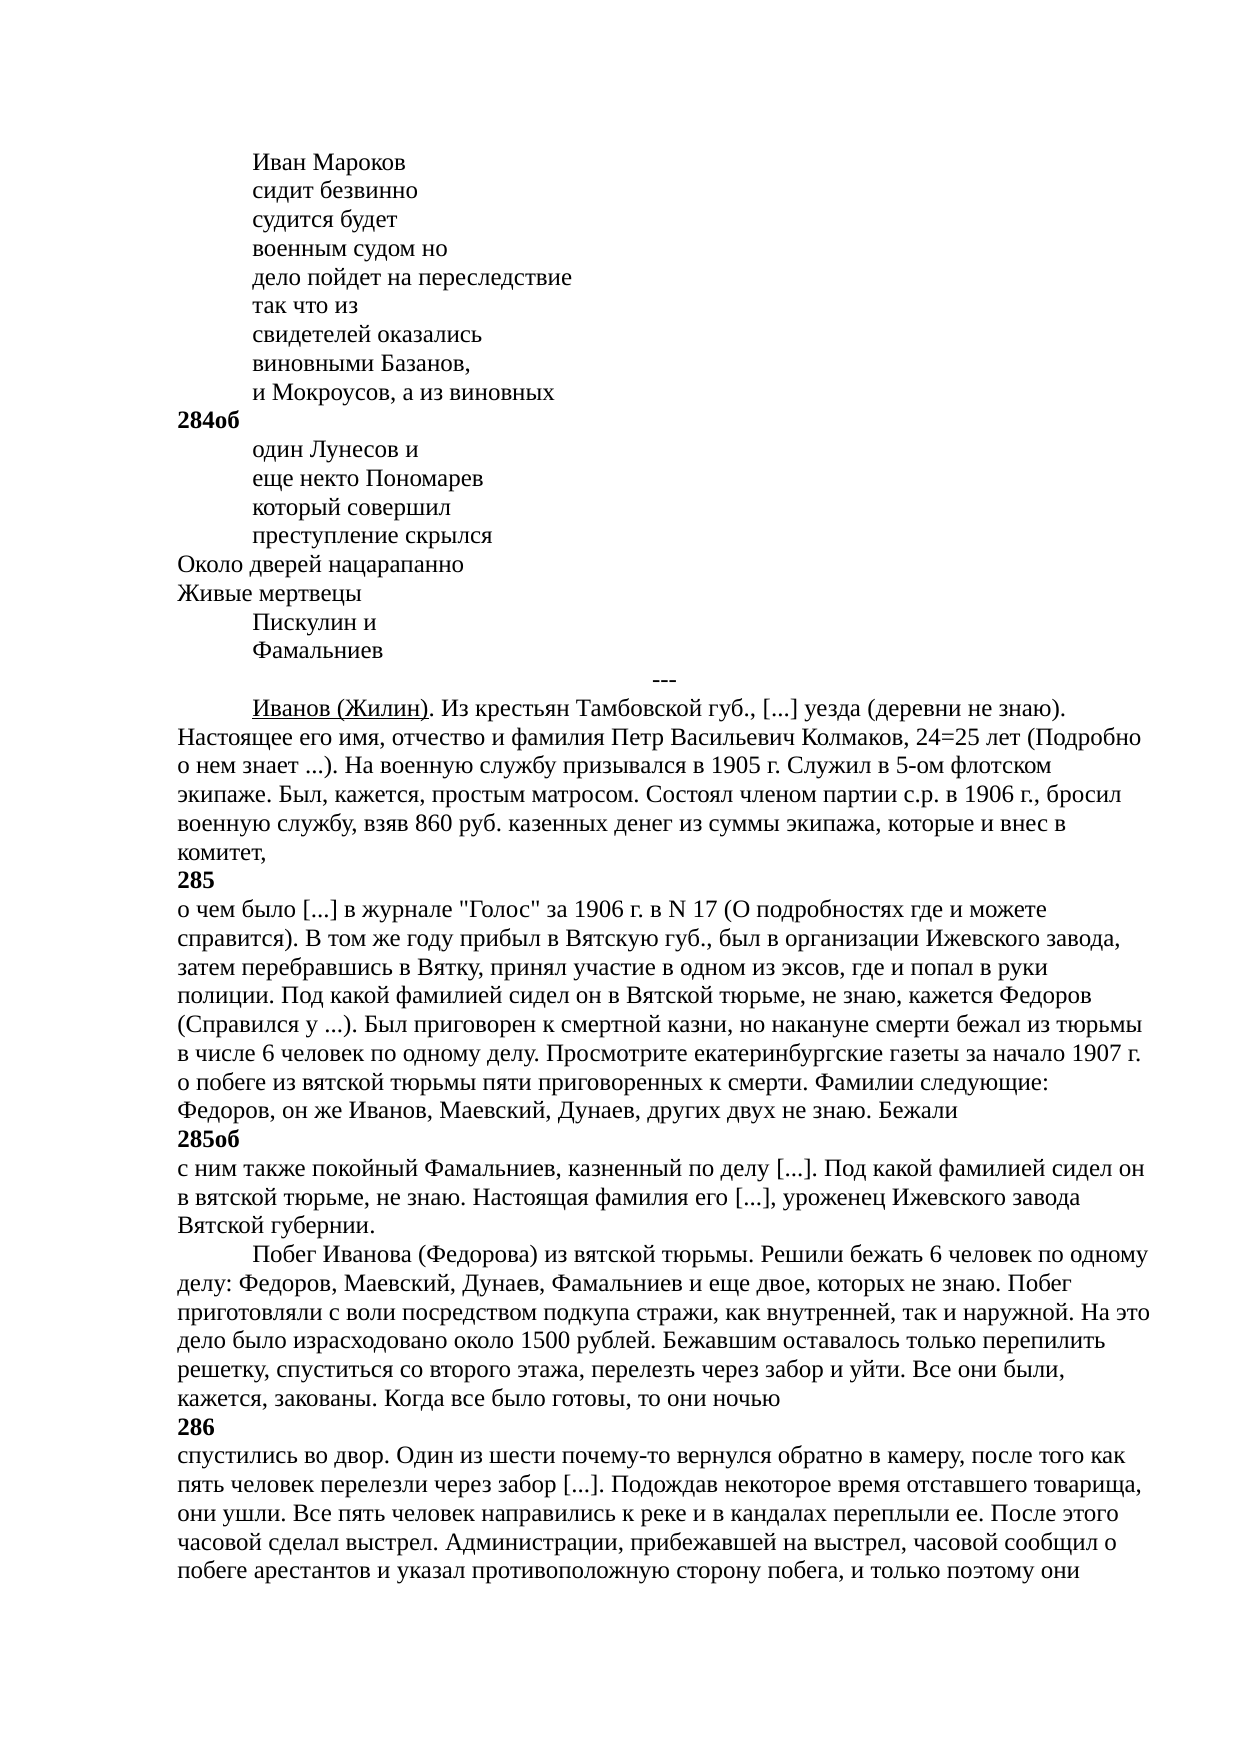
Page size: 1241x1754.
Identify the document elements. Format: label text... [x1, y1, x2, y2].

text Иван Мароков [177, 147, 1152, 176]
text о чем было [...] в журнале "Голос" за 1906 г. в N 17 (О подробностях где и можете справится). В том же году прибыл в Вятскую губ., был в организации Ижевского завода, затем перебравшись в Вятку, принял участие в одном из эксов, где и попал в руки полиции. Под какой фамилией сидел он в Вятской тюрьме, не знаю, кажется Федоров (Справился у ...). Был приговорен к смертной казни, но накануне смерти бежал из тюрьмы в числе 6 человек по одному делу. Просмотрите екатеринбургские газеты за начало 1907 г. о побеге из вятской тюрьмы пяти приговоренных к смерти. Фамилии следующие: Федоров, он же Иванов, Маевский, Дунаев, других двух не знаю. Бежали [177, 894, 1152, 1124]
text 285об [177, 1124, 1152, 1153]
text так что из [177, 291, 1152, 319]
text с ним также покойный Фамальниев, казненный по делу [...]. Под какой фамилией сидел он в вятской тюрьме, не знаю. Настоящая фамилия его [...], уроженец Ижевского завода Вятской губернии. [177, 1153, 1152, 1239]
text Около дверей нацарапанно [177, 549, 1152, 578]
text Живые мертвецы [177, 578, 1152, 607]
text судится будет [177, 204, 1152, 233]
text еще некто Пономарев [177, 463, 1152, 492]
text Побег Иванова (Федорова) из вятской тюрьмы. Решили бежать 6 человек по одному делу: Федоров, Маевский, Дунаев, Фамальниев и еще двое, которых не знаю. Побег приготовляли с воли посредством подкупа стражи, как внутренней, так и наружной. На это дело было израсходовано около 1500 рублей. Бежавшим оставалось только перепилить решетку, спуститься со второго этажа, перелезть через забор и уйти. Все они были, кажется, закованы. Когда все было готовы, то они ночью [177, 1239, 1152, 1412]
text и Мокроусов, а из виновных [177, 377, 1152, 406]
text Фамальниев [177, 636, 1152, 664]
text 285 [177, 866, 1152, 894]
text виновными Базанов, [177, 348, 1152, 377]
text --- [177, 664, 1152, 693]
text преступление скрылся [177, 521, 1152, 549]
text дело пойдет на переследствие [177, 262, 1152, 291]
text сидит безвинно [177, 176, 1152, 204]
text Иванов (Жилин). Из крестьян Тамбовской губ., [...] уезда (деревни не знаю). Настоящее его имя, отчество и фамилия Петр Васильевич Колмаков, 24=25 лет (Подробно о нем знает ...). На военную службу призывался в 1905 г. Служил в 5-ом флотском экипаже. Был, кажется, простым матросом. Состоял членом партии с.р. в 1906 г., бросил военную службу, взяв 860 руб. казенных денег из суммы экипажа, которые и внес в комитет, [177, 693, 1152, 866]
text свидетелей оказались [177, 319, 1152, 348]
text 284об [177, 406, 1152, 434]
text спустились во двор. Один из шести почему-то вернулся обратно в камеру, после того как пять человек перелезли через забор [...]. Подождав некоторое время отставшего товарища, они ушли. Все пять человек направились к реке и в кандалах переплыли ее. После этого часовой сделал выстрел. Администрации, прибежавшей на выстрел, часовой сообщил о побеге арестантов и указал противоположную сторону побега, и только поэтому они [177, 1441, 1152, 1584]
text Пискулин и [177, 607, 1152, 636]
text военным судом но [177, 233, 1152, 262]
text один Лунесов и [177, 434, 1152, 463]
text 286 [177, 1412, 1152, 1441]
text который совершил [177, 492, 1152, 521]
